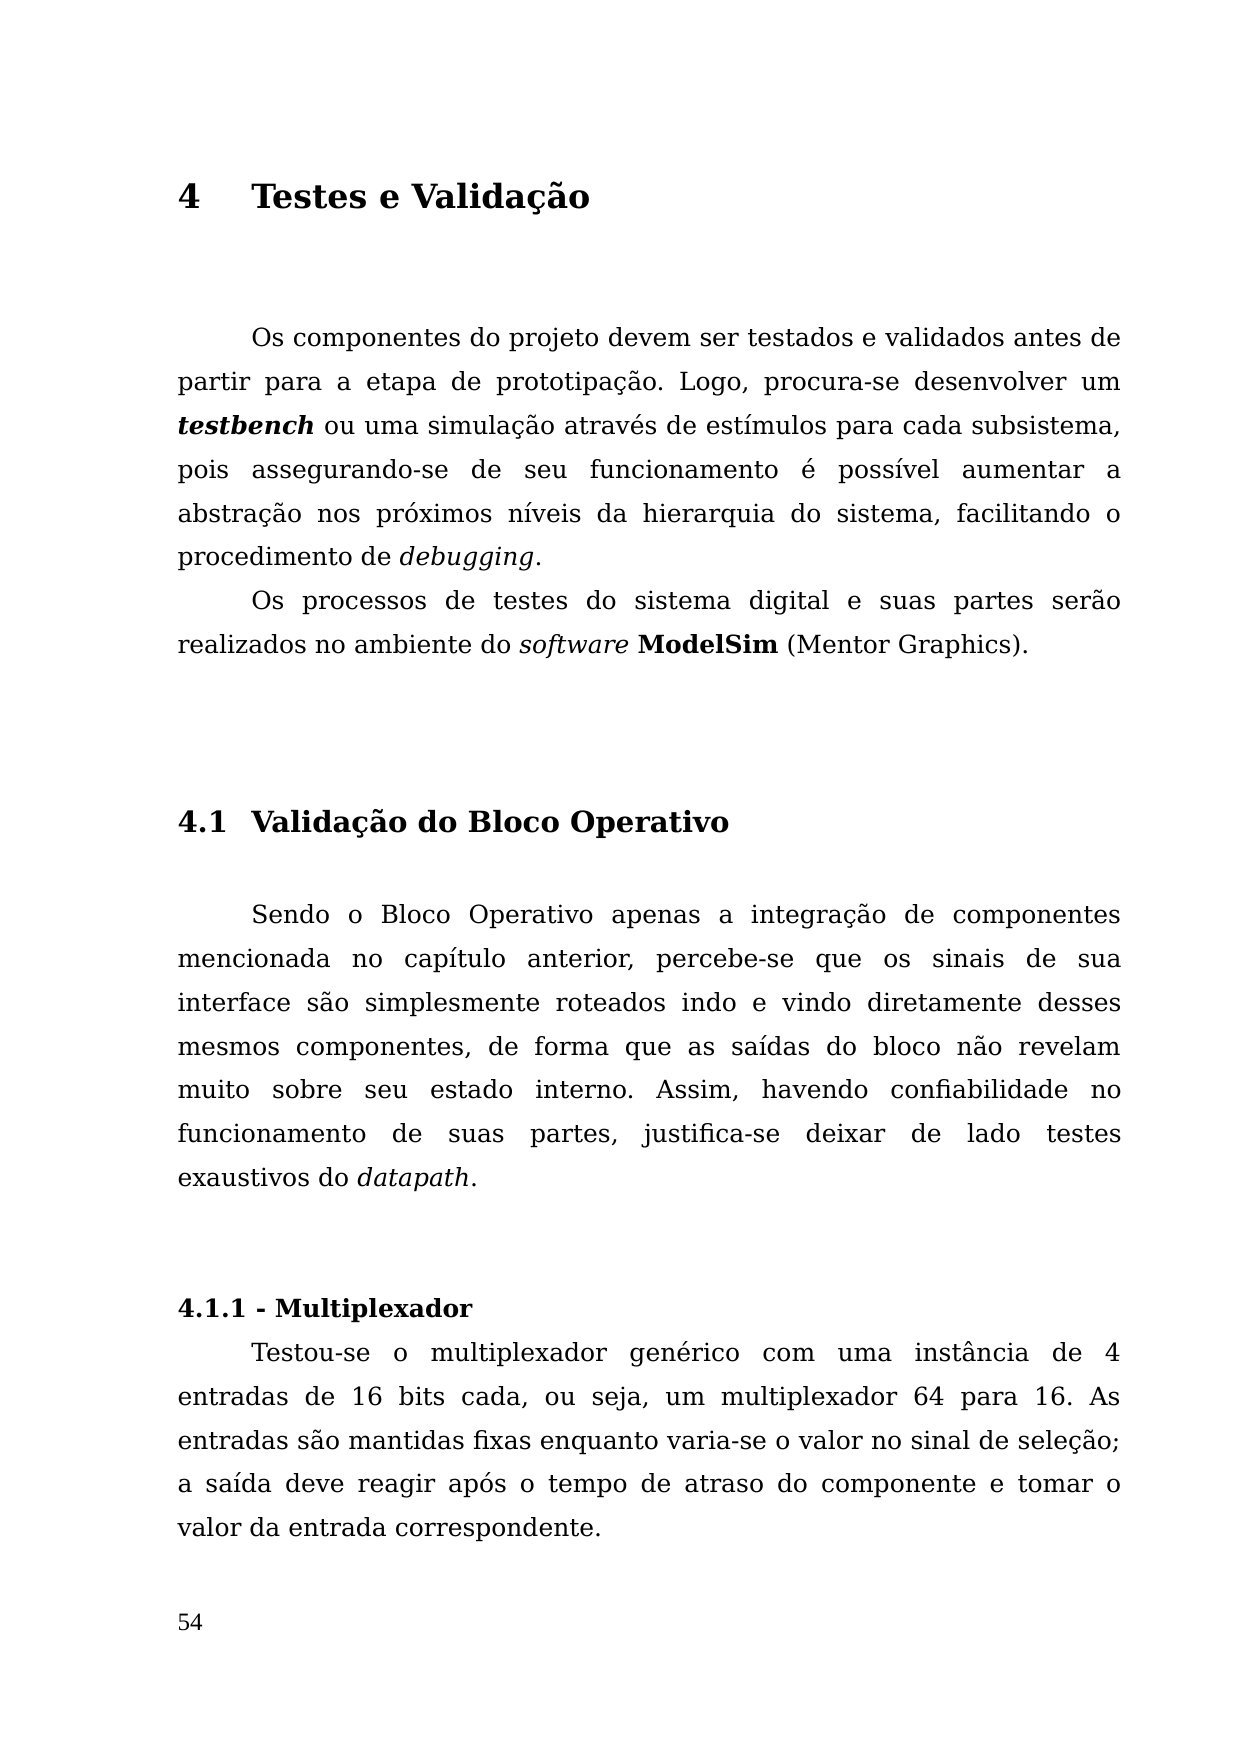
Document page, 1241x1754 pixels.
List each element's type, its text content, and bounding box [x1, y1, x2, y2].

text Os processos de testes do sistema digital e suas partes serão realizados no ambiente do software ModelSim (Mentor Graphics). [177, 586, 1122, 659]
text 4.1 Validação do Bloco Operativo [177, 805, 1122, 840]
text Os componentes do projeto devem ser testados e validados antes de partir para a etapa de prototipação. Logo, procura-se desenvolver um testbench ou uma simulação através de estímulos para cada subsistema, pois assegurando-se de seu funcionamento é possível aumentar a abstração nos próximos níveis da hierarquia do sistema, facilitando o procedimento de debugging. [177, 323, 1122, 572]
text Testou-se o multiplexador genérico com uma instância de 4 entradas de 16 bits cada, ou seja, um multiplexador 64 para 16. As entradas são mantidas fixas enquanto varia-se o valor no sinal de seleção; a saída deve reagir após o tempo de atraso do componente e tomar o valor da entrada correspondente. [177, 1338, 1122, 1542]
text Sendo o Bloco Operativo apenas a integração de componentes mencionada no capítulo anterior, percebe-se que os sinais de sua interface são simplesmente roteados indo e vindo diretamente desses mesmos componentes, de forma que as saídas do bloco não revelam muito sobre seu estado interno. Assim, havendo confiabilidade no funcionamento de suas partes, justifica-se deixar de lado testes exaustivos do datapath. [177, 901, 1122, 1192]
text 4.1.1 - Multiplexador [177, 1294, 1122, 1324]
text 4 Testes e Validação [177, 177, 1122, 216]
